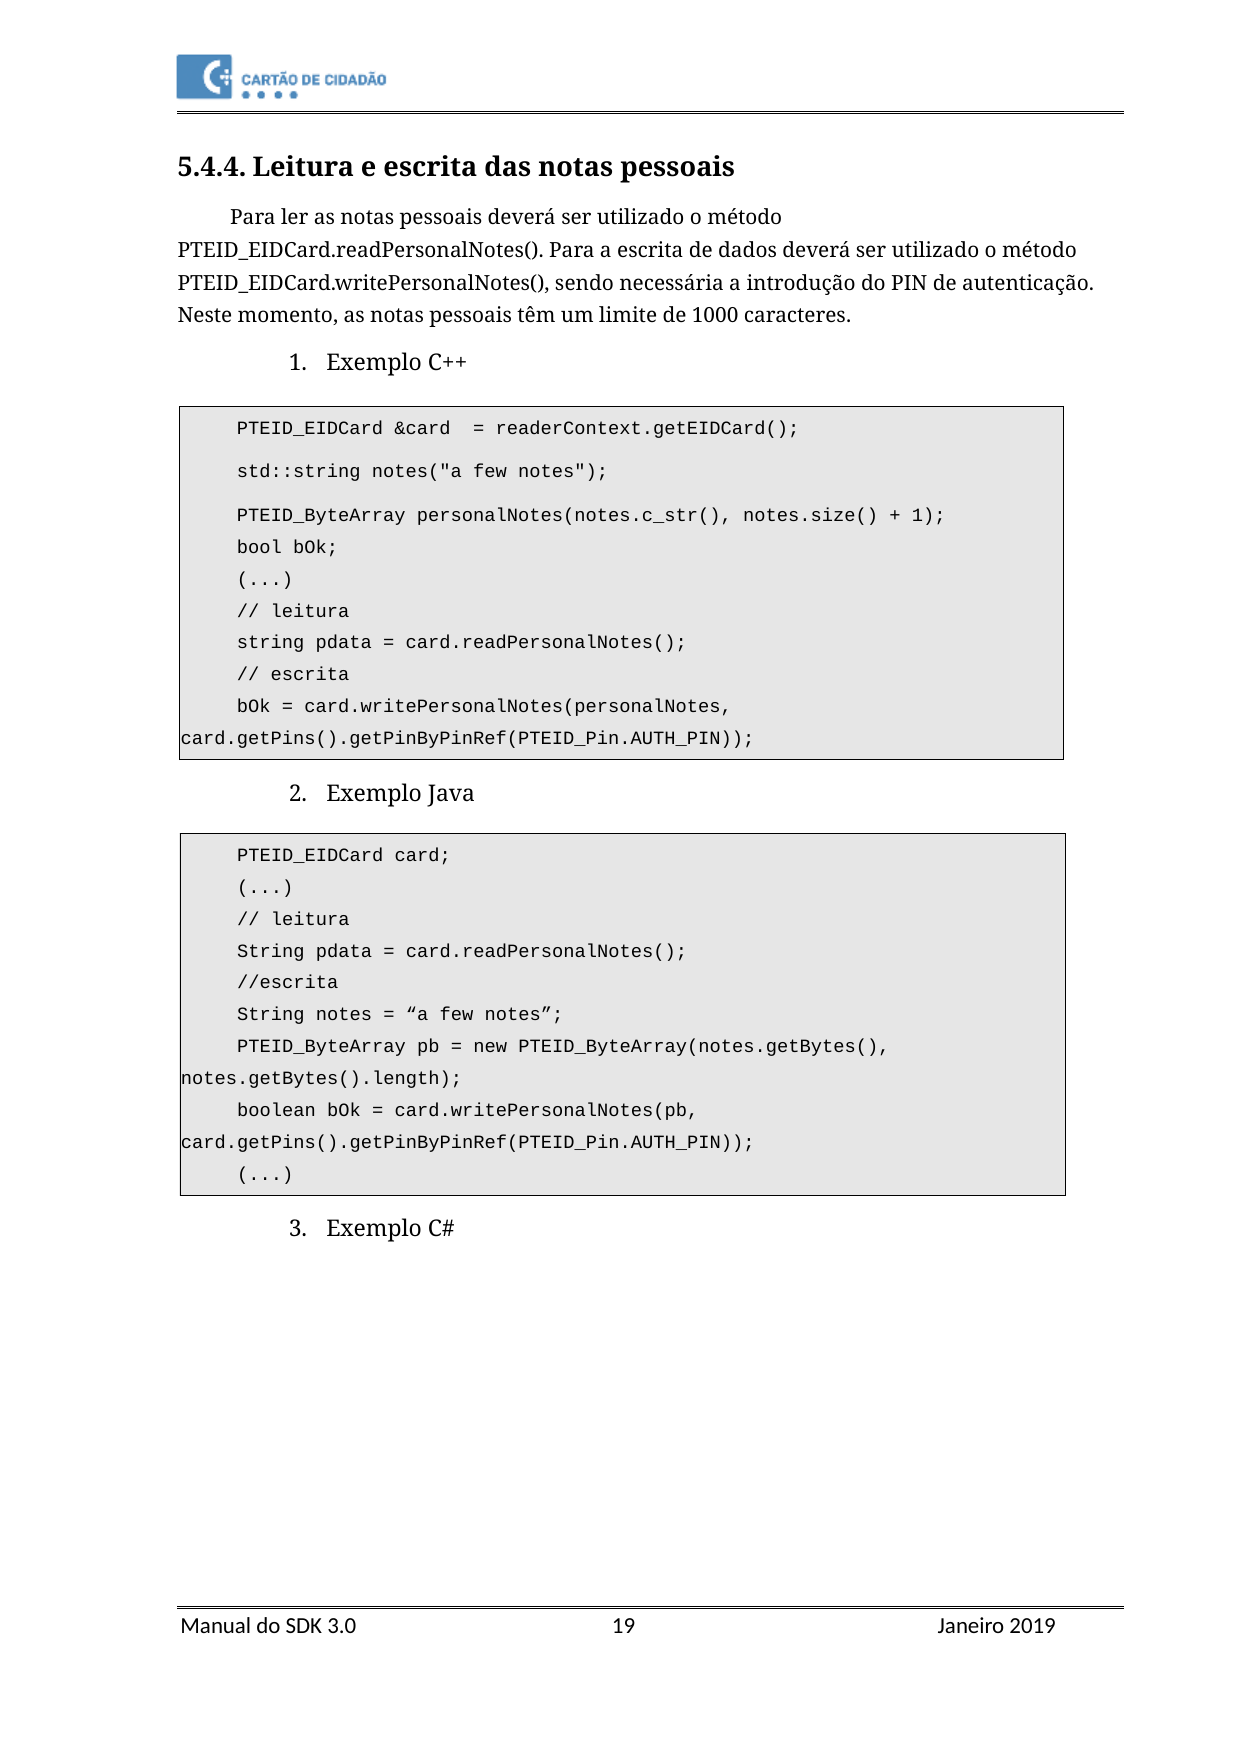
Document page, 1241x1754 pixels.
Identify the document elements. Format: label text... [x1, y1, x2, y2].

list // escrita [180, 665, 1063, 686]
list // leitura [180, 601, 1063, 623]
picture [174, 49, 428, 106]
list string pdata = card.readPersonalNotes(); [180, 633, 1063, 654]
list String notes = “a few notes”; [181, 1005, 1065, 1026]
list std::string notes("a few notes"); [180, 462, 1063, 483]
subtitle Leitura e escrita das notas pessoais [177, 148, 1124, 184]
list Exemplo C# [288, 825, 1124, 1244]
list String pdata = card.readPersonalNotes(); [181, 941, 1065, 963]
list PTEID_ByteArray personalNotes(notes.c_str(), notes.size() + 1); [180, 506, 1063, 527]
list (...) [181, 1164, 1065, 1186]
list // leitura [181, 909, 1065, 931]
list Exemplo C++ [288, 345, 1124, 377]
list PTEID_EIDCard card; [181, 846, 1065, 867]
list bOk = card.writePersonalNotes(personalNotes, card.getPins().getPinByPinRef(PTEID_Pin.AUTH_PIN)); [180, 697, 1063, 750]
list PTEID_EIDCard &card = readerContext.getEIDCard(); [180, 418, 1063, 440]
list (...) [181, 878, 1065, 899]
list //escrita [181, 973, 1065, 994]
text Para ler as notas pessoais deverá ser utilizado o método PTEID_EIDCard.readPersonalNotes(). Para a escrita de dados deverá ser utilizado o método PTEID_EIDCard.writePersonalNotes(), sendo necessária a introdução do PIN de autenticação. Neste momento, as notas pessoais têm um limite de 1000 caracteres. [177, 202, 1124, 329]
list Exemplo Java [288, 394, 1124, 808]
list boolean bOk = card.writePersonalNotes(pb, card.getPins().getPinByPinRef(PTEID_Pin.AUTH_PIN)); [181, 1101, 1065, 1154]
list (...) [180, 569, 1063, 591]
list bool bOk; [180, 538, 1063, 559]
list PTEID_ByteArray pb = new PTEID_ByteArray(notes.getBytes(), notes.getBytes().length); [181, 1037, 1065, 1090]
